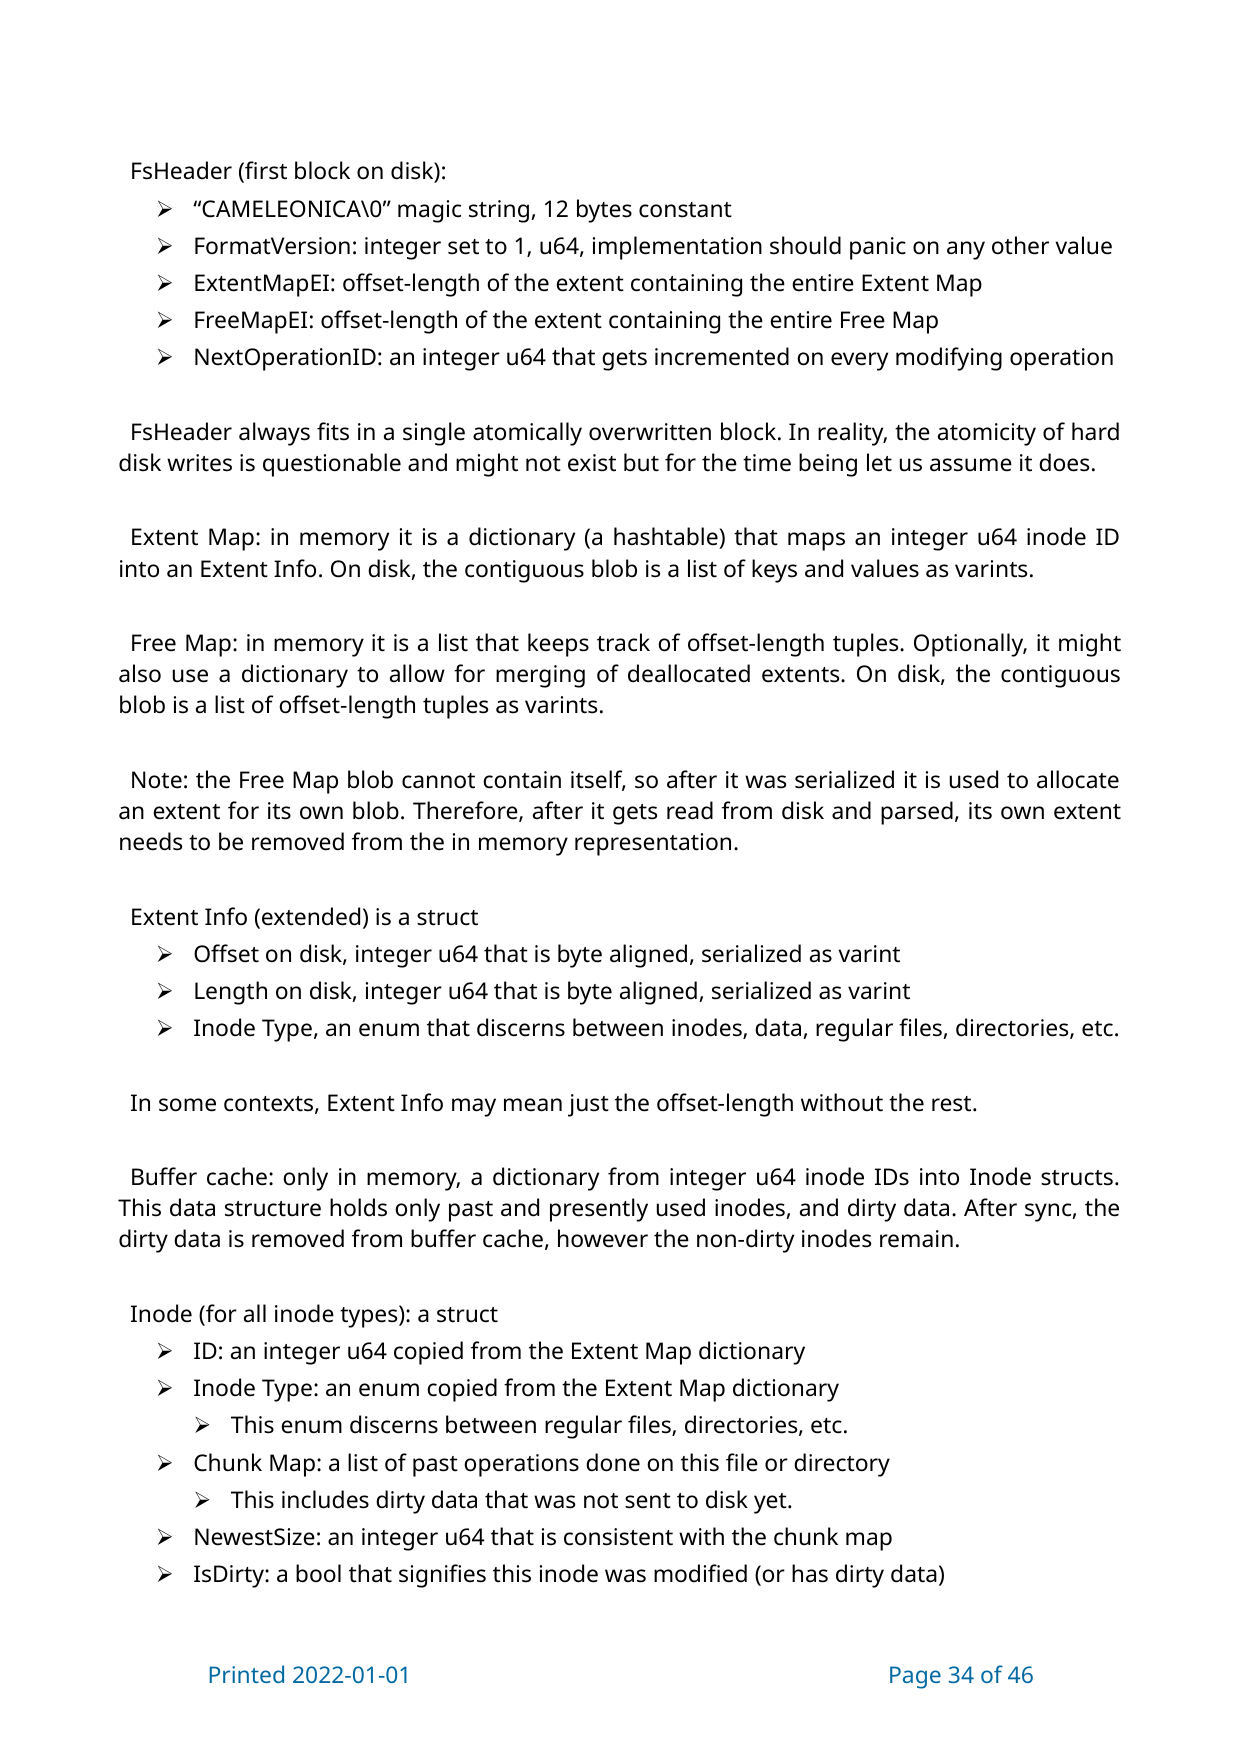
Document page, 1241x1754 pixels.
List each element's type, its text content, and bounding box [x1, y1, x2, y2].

list IsDirty: a bool that signifies this inode was modified (or has dirty data) [156, 1558, 1122, 1589]
list This enum discerns between regular files, directories, etc. [193, 1409, 1122, 1441]
list Offset on disk, integer u64 that is byte aligned, serialized as varint [156, 938, 1122, 969]
text Inode (for all inode types): a struct [118, 1298, 1122, 1329]
text FsHeader always fits in a single atomically overwritten block. In reality, the atomicity of hard disk writes is questionable and might not exist but for the time being let us assume it does. [118, 416, 1122, 478]
list NewestSize: an integer u64 that is consistent with the chunk map [156, 1521, 1122, 1552]
list “CAMELEONICA\0” magic string, 12 bytes constant [156, 192, 1122, 224]
text FsHeader (first block on disk): [118, 155, 1122, 187]
text Buffer cache: only in memory, a dictionary from integer u64 inode IDs into Inode structs. This data structure holds only past and presently used inodes, and dirty data. After sync, the dirty data is removed from buffer cache, however the non-dirty inodes remain. [118, 1161, 1122, 1255]
list Inode Type, an enum that discerns between inodes, data, regular files, directories, etc. [156, 1012, 1122, 1043]
list FreeMapEI: offset-length of the extent containing the entire Free Map [156, 304, 1122, 335]
text Note: the Free Map blob cannot contain itself, so after it was serialized it is used to allocate an extent for its own blob. Therefore, after it gets read from disk and parsed, its own extent needs to be removed from the in memory representation. [118, 764, 1122, 857]
list FormatVersion: integer set to 1, u64, implementation should panic on any other value [156, 230, 1122, 261]
list This includes dirty data that was not sent to disk yet. [193, 1484, 1122, 1515]
text In some contexts, Extent Info may mean just the offset-length without the rest. [118, 1087, 1122, 1118]
list NextOperationID: an integer u64 that gets incremented on every modifying operation [156, 341, 1122, 372]
list ID: an integer u64 copied from the Extent Map dictionary [156, 1335, 1122, 1366]
list Length on disk, integer u64 that is byte aligned, serialized as varint [156, 975, 1122, 1006]
text Extent Map: in memory it is a dictionary (a hashtable) that maps an integer u64 inode ID into an Extent Info. On disk, the contiguous blob is a list of keys and values as varints. [118, 521, 1122, 584]
list Inode Type: an enum copied from the Extent Map dictionary [156, 1372, 1122, 1403]
text Extent Info (extended) is a struct [118, 901, 1122, 932]
list Chunk Map: a list of past operations done on this file or directory [156, 1447, 1122, 1478]
list ExtentMapEI: offset-length of the extent containing the entire Extent Map [156, 267, 1122, 298]
text Free Map: in memory it is a list that keeps track of offset-length tuples. Optionally, it might also use a dictionary to allow for merging of deallocated extents. On disk, the contiguous blob is a list of offset-length tuples as varints. [118, 627, 1122, 721]
